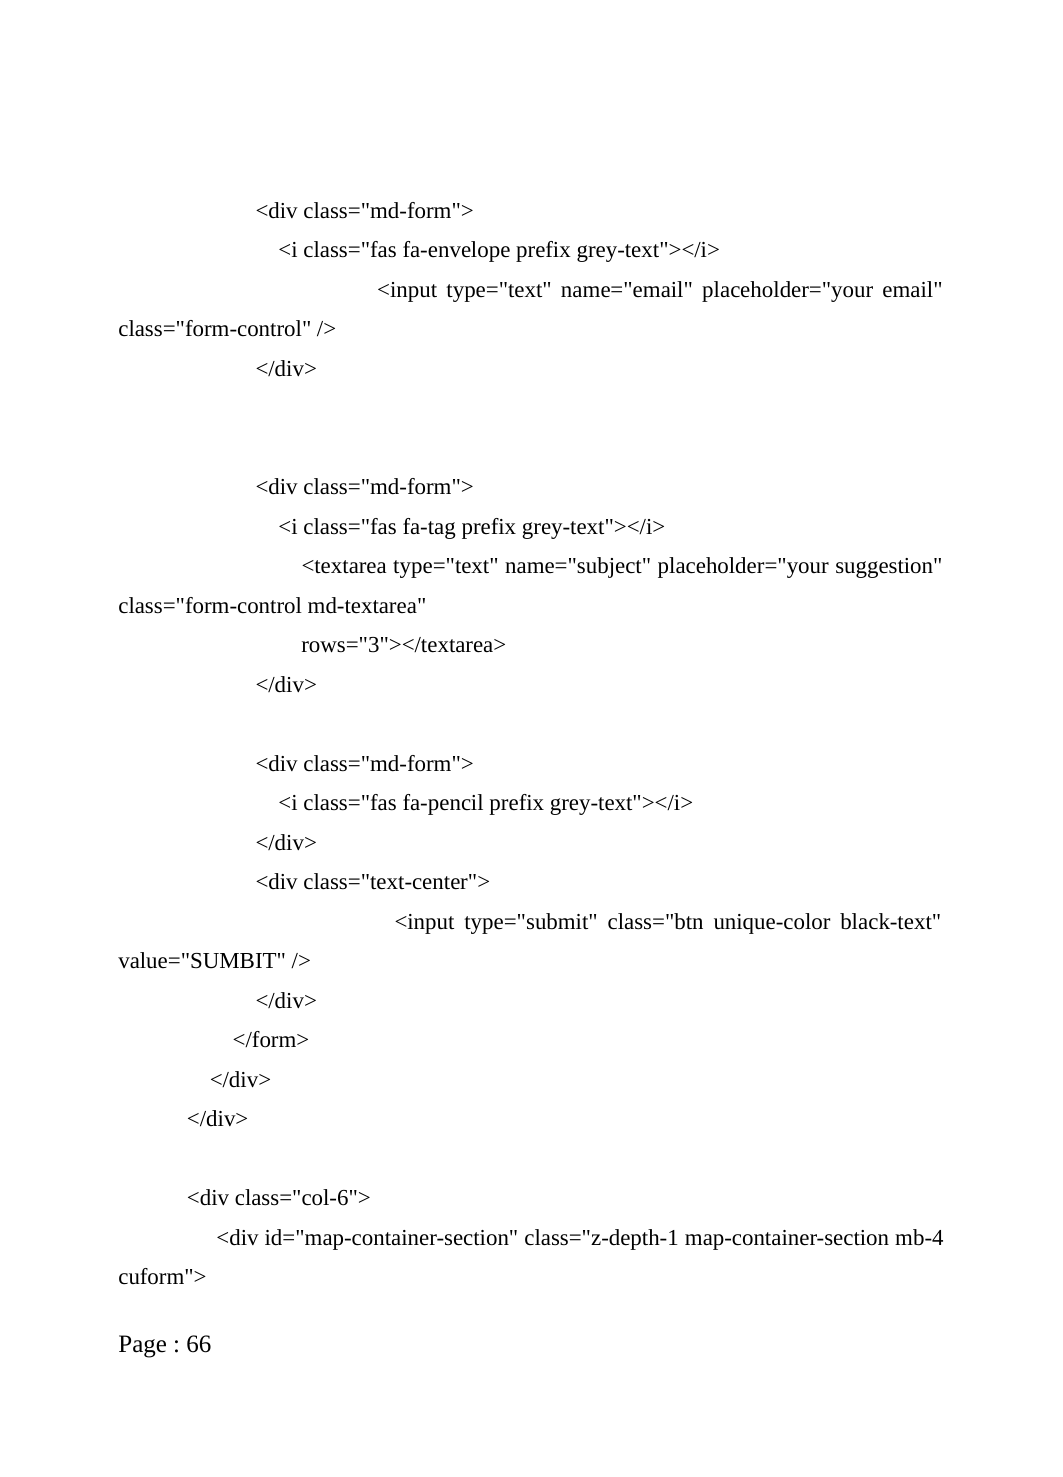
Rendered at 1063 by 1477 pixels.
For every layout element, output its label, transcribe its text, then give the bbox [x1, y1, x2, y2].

text rows="3"></textarea> [118, 631, 945, 658]
text <div class="md-form"> [118, 197, 945, 223]
text <input type="text" name="email" placeholder="your email" class="form-control" /> [118, 276, 945, 342]
text <i class="fas fa-tag prefix grey-text"></i> [118, 513, 945, 539]
text </div> [118, 355, 945, 381]
text </div> [118, 829, 945, 855]
text <div class="text-center"> [118, 868, 945, 894]
text <i class="fas fa-pencil prefix grey-text"></i> [118, 789, 945, 816]
text <div class="md-form"> [118, 750, 945, 776]
text <textarea type="text" name="subject" placeholder="your suggestion" class="form-control md-textarea" [118, 552, 945, 618]
text <div id="map-container-section" class="z-depth-1 map-container-section mb-4 cuform"> [118, 1223, 945, 1289]
text </form> [118, 1026, 945, 1052]
text </div> [118, 1066, 945, 1092]
text <div class="md-form"> [118, 473, 945, 500]
text <i class="fas fa-envelope prefix grey-text"></i> [118, 237, 945, 263]
text </div> [118, 1105, 945, 1131]
text <input type="submit" class="btn unique-color black-text" value="SUMBIT" /> [118, 908, 945, 973]
text <div class="col-6"> [118, 1184, 945, 1210]
text </div> [118, 671, 945, 697]
text </div> [118, 987, 945, 1013]
